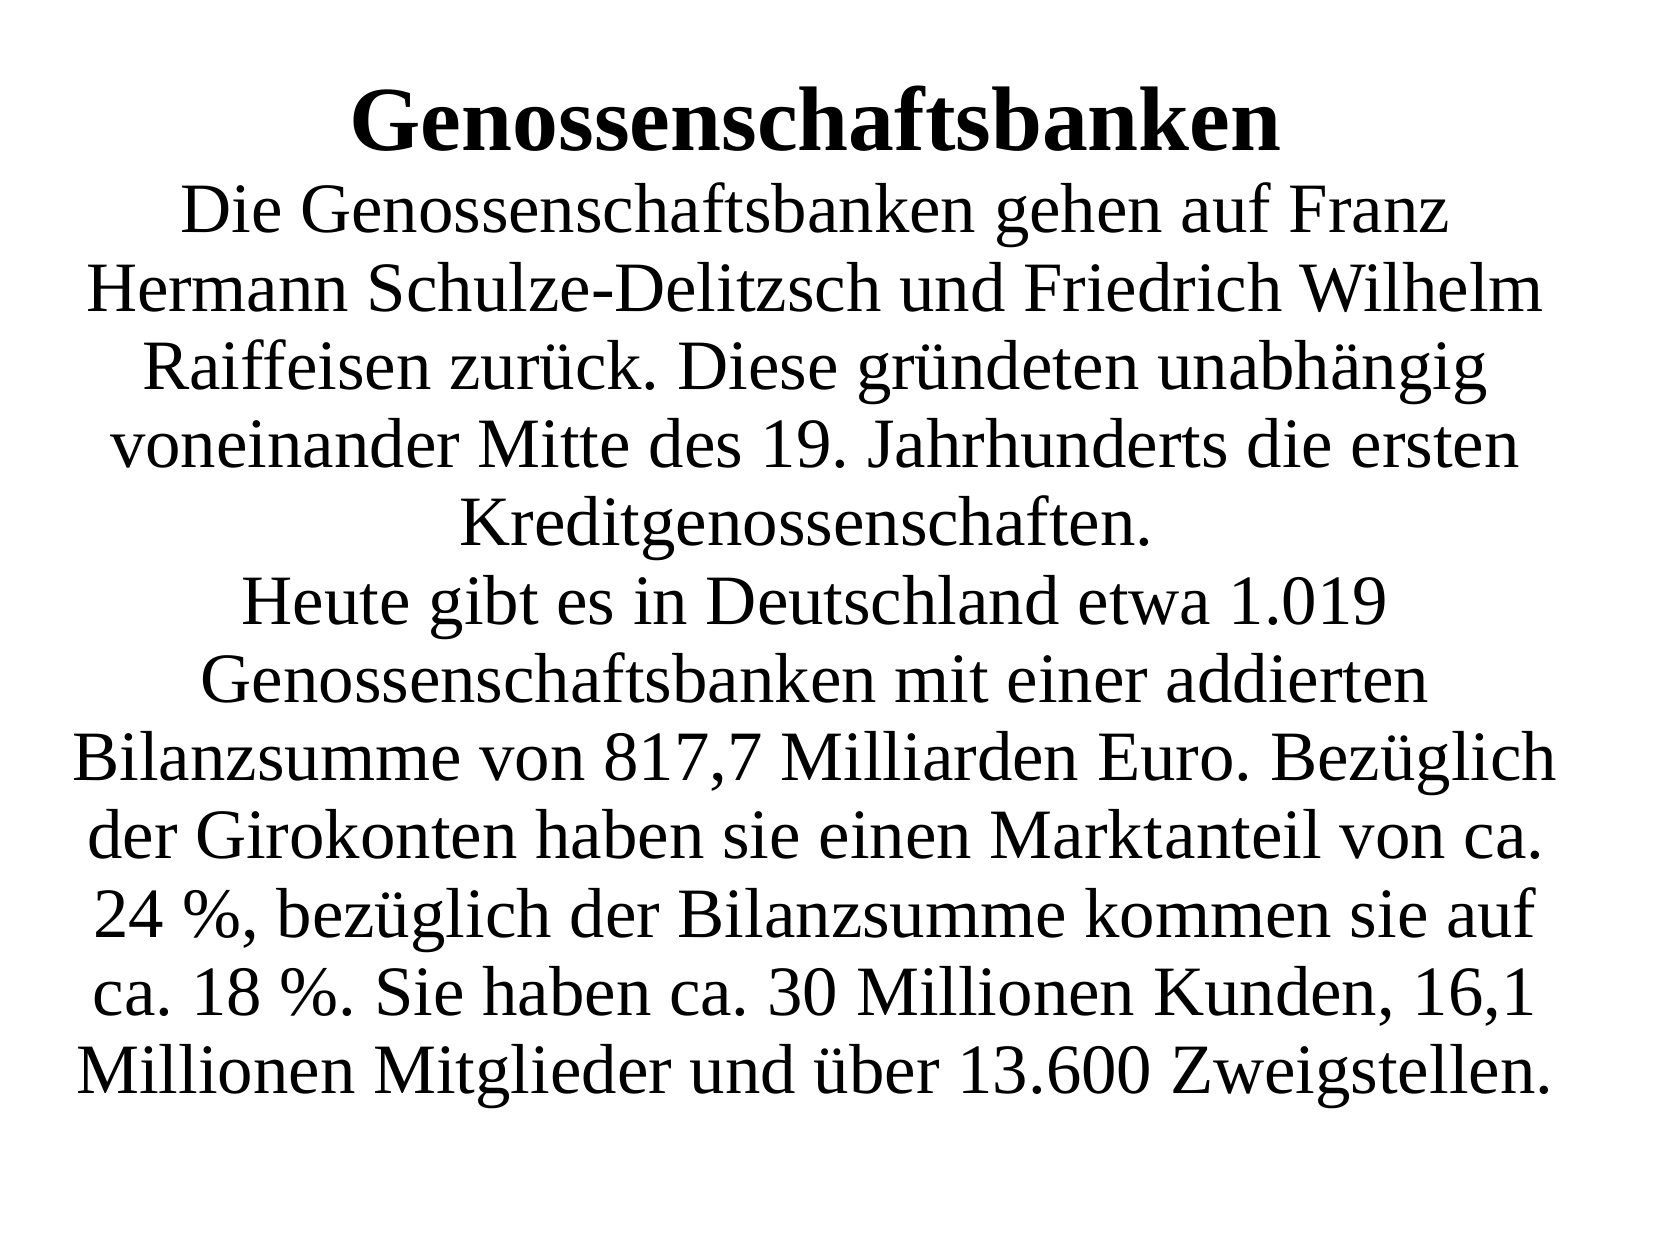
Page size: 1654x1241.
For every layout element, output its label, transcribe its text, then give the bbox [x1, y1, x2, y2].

text_box Genossenschaftsbanken Die Genossenschaftsbanken gehen auf Franz Hermann Schulze-Delitzsch und Friedrich Wilhelm Raiffeisen zurück. Diese gründeten unabhängig voneinander Mitte des 19. Jahrhunderts die ersten Kreditgenossenschaften. Heute gibt es in Deutschland etwa 1.019 Genossenschaftsbanken mit einer addierten Bilanzsumme von 817,7 Milliarden Euro. Bezüglich der Girokonten haben sie einen Markt­anteil von ca. 24 %, bezüglich der Bilanzsumme kommen sie auf ca. 18 %. Sie haben ca. 30 Millionen Kunden, 16,1 Millionen Mitglieder und über 13.600 Zweigstellen. [57, 61, 1606, 1128]
